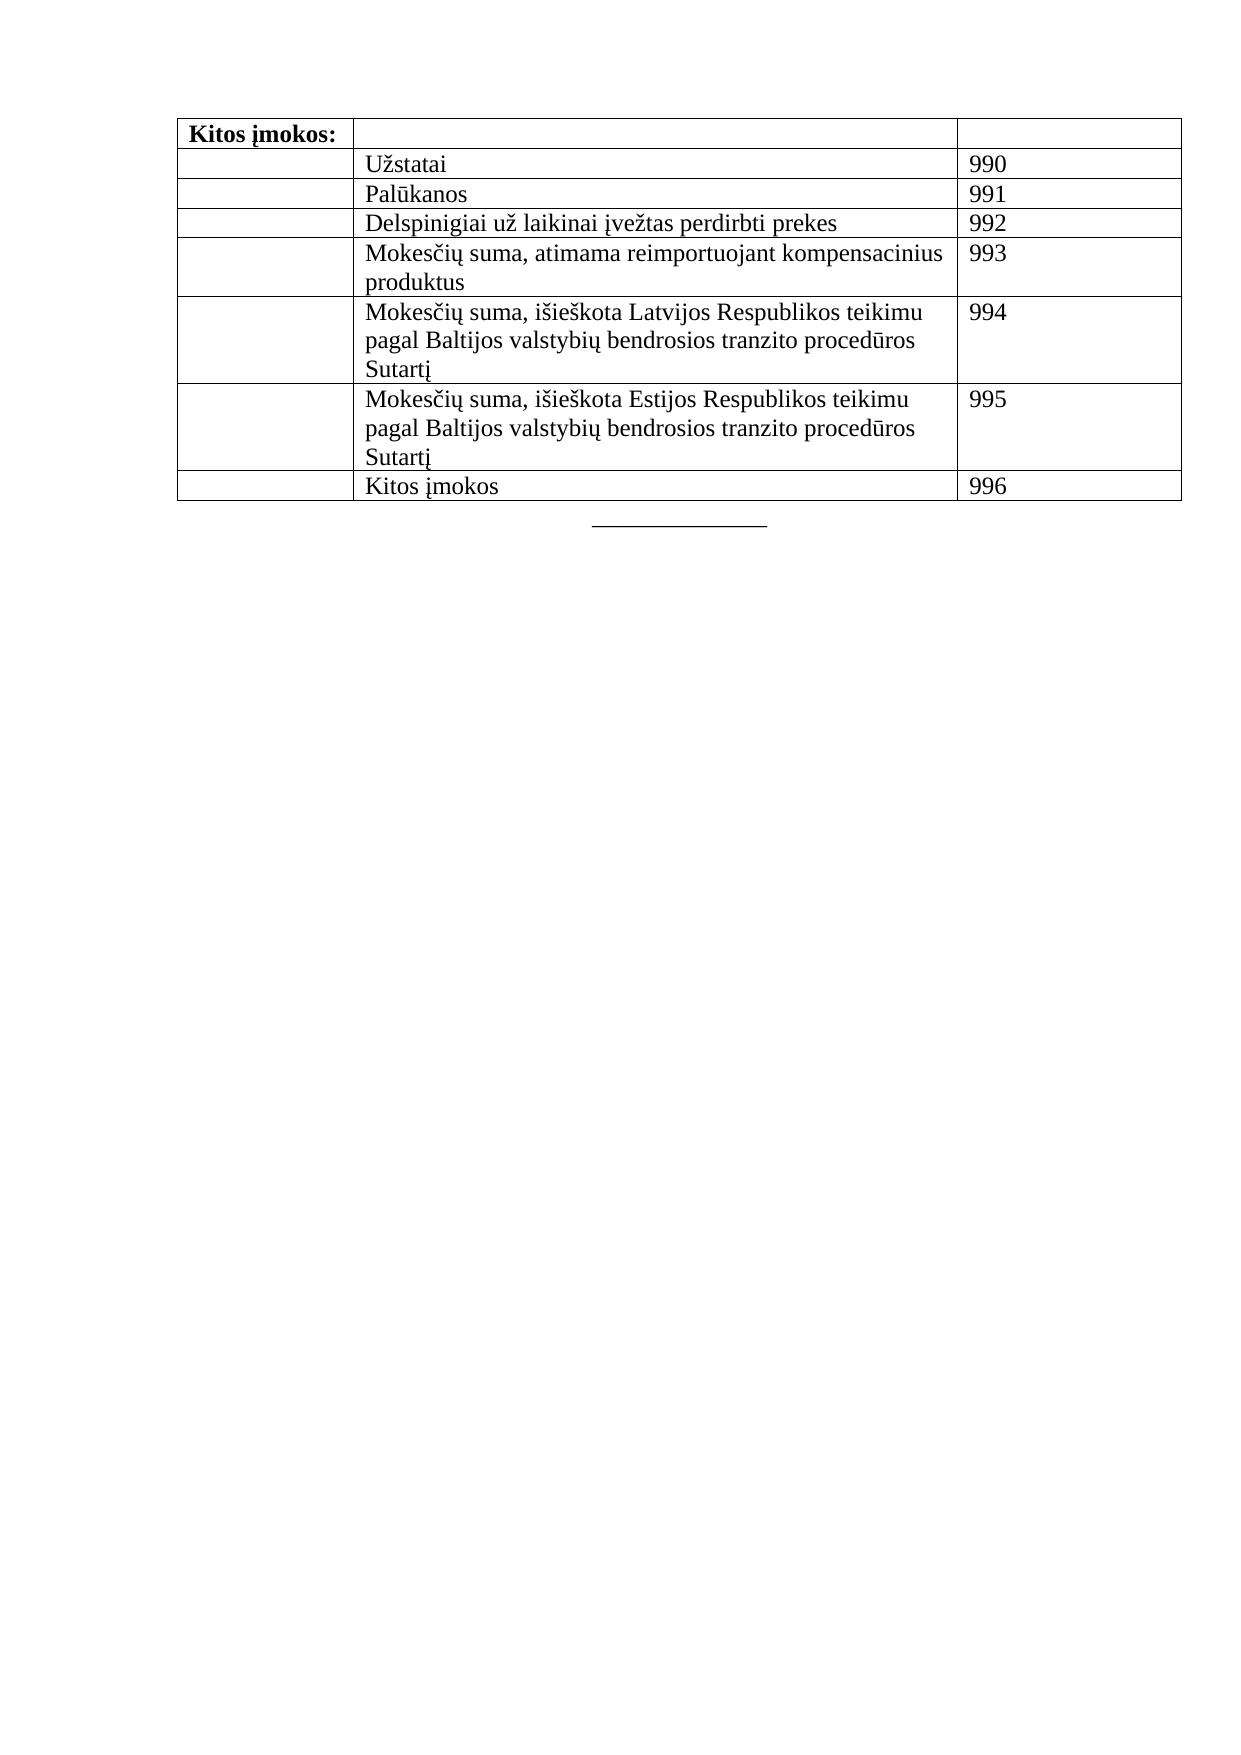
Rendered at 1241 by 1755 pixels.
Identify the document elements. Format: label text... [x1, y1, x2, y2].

text ______________ [177, 501, 1181, 530]
table_cell Delspinigiai už laikinai įvežtas perdirbti prekes [354, 209, 957, 237]
table_cell 992 [958, 209, 1181, 237]
table_cell 995 [958, 384, 1181, 470]
table_cell Mokesčių suma, išieškota Latvijos Respublikos teikimu pagal Baltijos valstybių bendrosios tranzito procedūros Sutartį [354, 297, 957, 383]
table_cell Palūkanos [354, 179, 957, 207]
table_cell Užstatai [354, 149, 957, 178]
table_cell Mokesčių suma, išieškota Estijos Respublikos teikimu pagal Baltijos valstybių bendrosios tranzito procedūros Sutartį [354, 384, 957, 470]
table_cell [178, 471, 353, 500]
table_cell [178, 149, 353, 178]
table_cell 993 [958, 238, 1181, 296]
table_cell [178, 384, 353, 470]
table_cell 996 [958, 471, 1181, 500]
table_cell Mokesčių suma, atimama reimportuojant kompensacinius produktus [354, 238, 957, 296]
table_cell [354, 119, 957, 148]
table_cell [958, 119, 1181, 148]
table_cell Kitos įmokos [354, 471, 957, 500]
table_cell 991 [958, 179, 1181, 207]
table_cell [178, 209, 353, 237]
table_cell 994 [958, 297, 1181, 383]
table_cell [178, 238, 353, 296]
table_cell [178, 297, 353, 383]
table_cell Kitos įmokos: [178, 119, 353, 148]
table_cell 990 [958, 149, 1181, 178]
table_cell [178, 179, 353, 207]
